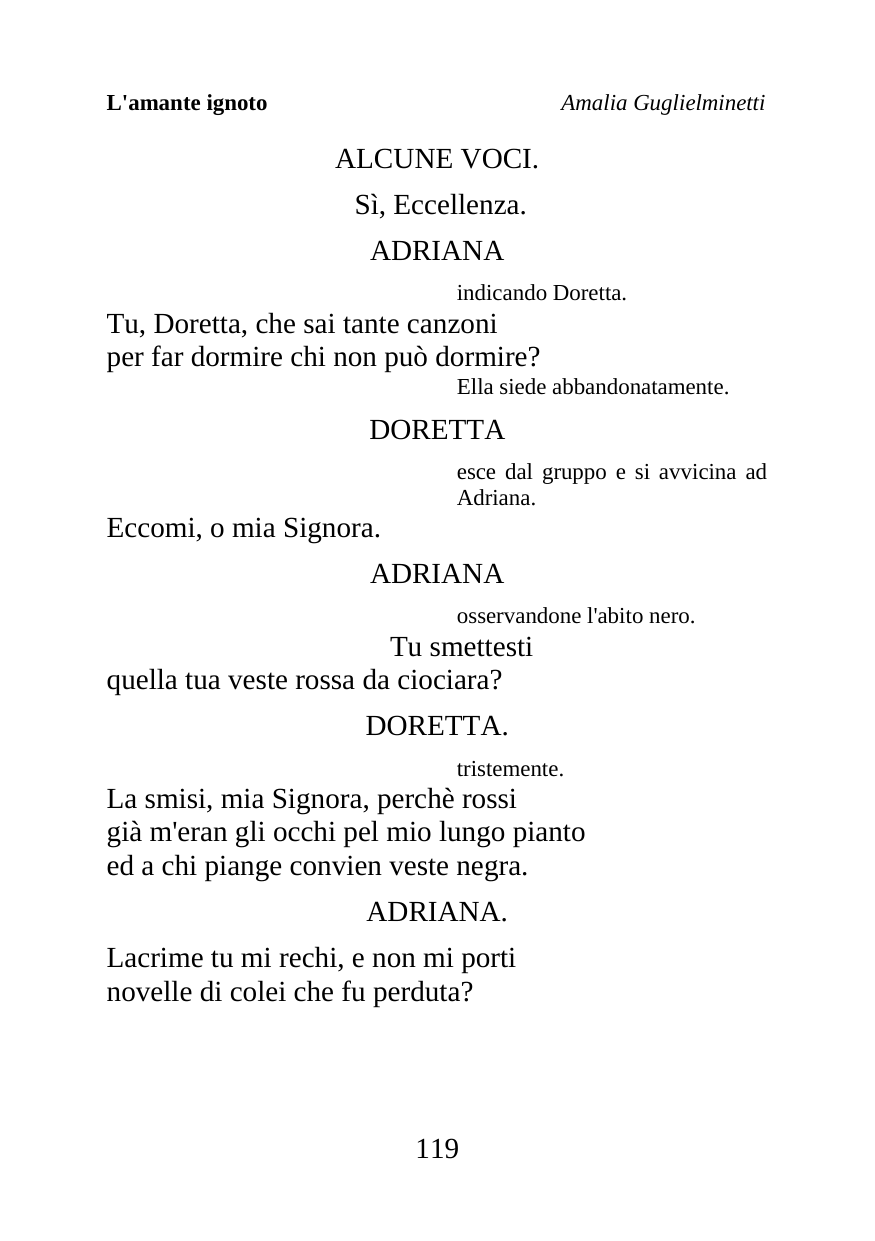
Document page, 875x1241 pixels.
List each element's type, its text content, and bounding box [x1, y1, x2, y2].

text Ella siede abbandonatamente. [457, 373, 768, 399]
text La smisi, mia Signora, perchè rossi già m'eran gli occhi pel mio lungo pianto ed a chi piange convien veste negra. [106, 781, 768, 882]
text Sì, Eccellenza. [136, 187, 768, 221]
text ADRIANA [106, 233, 768, 267]
text osservandone l'abito nero. [457, 603, 768, 629]
text esce dal gruppo e si avvicina ad Adriana. [457, 458, 768, 511]
text Tu smettesti quella tua veste rossa da ciociara? [106, 629, 768, 696]
text ADRIANA [106, 557, 768, 590]
text DORETTA [106, 412, 768, 445]
text ALCUNE VOCI. [106, 141, 768, 175]
text tristemente. [457, 754, 768, 781]
text ADRIANA. [106, 894, 768, 928]
text DORETTA. [106, 708, 768, 742]
text Eccomi, o mia Signora. [106, 511, 768, 544]
text Lacrime tu mi rechi, e non mi porti novelle di colei che fu perduta? [106, 940, 768, 1007]
text Tu, Doretta, che sai tante canzoni per far dormire chi non può dormire? [106, 306, 768, 373]
text indicando Doretta. [457, 279, 768, 306]
